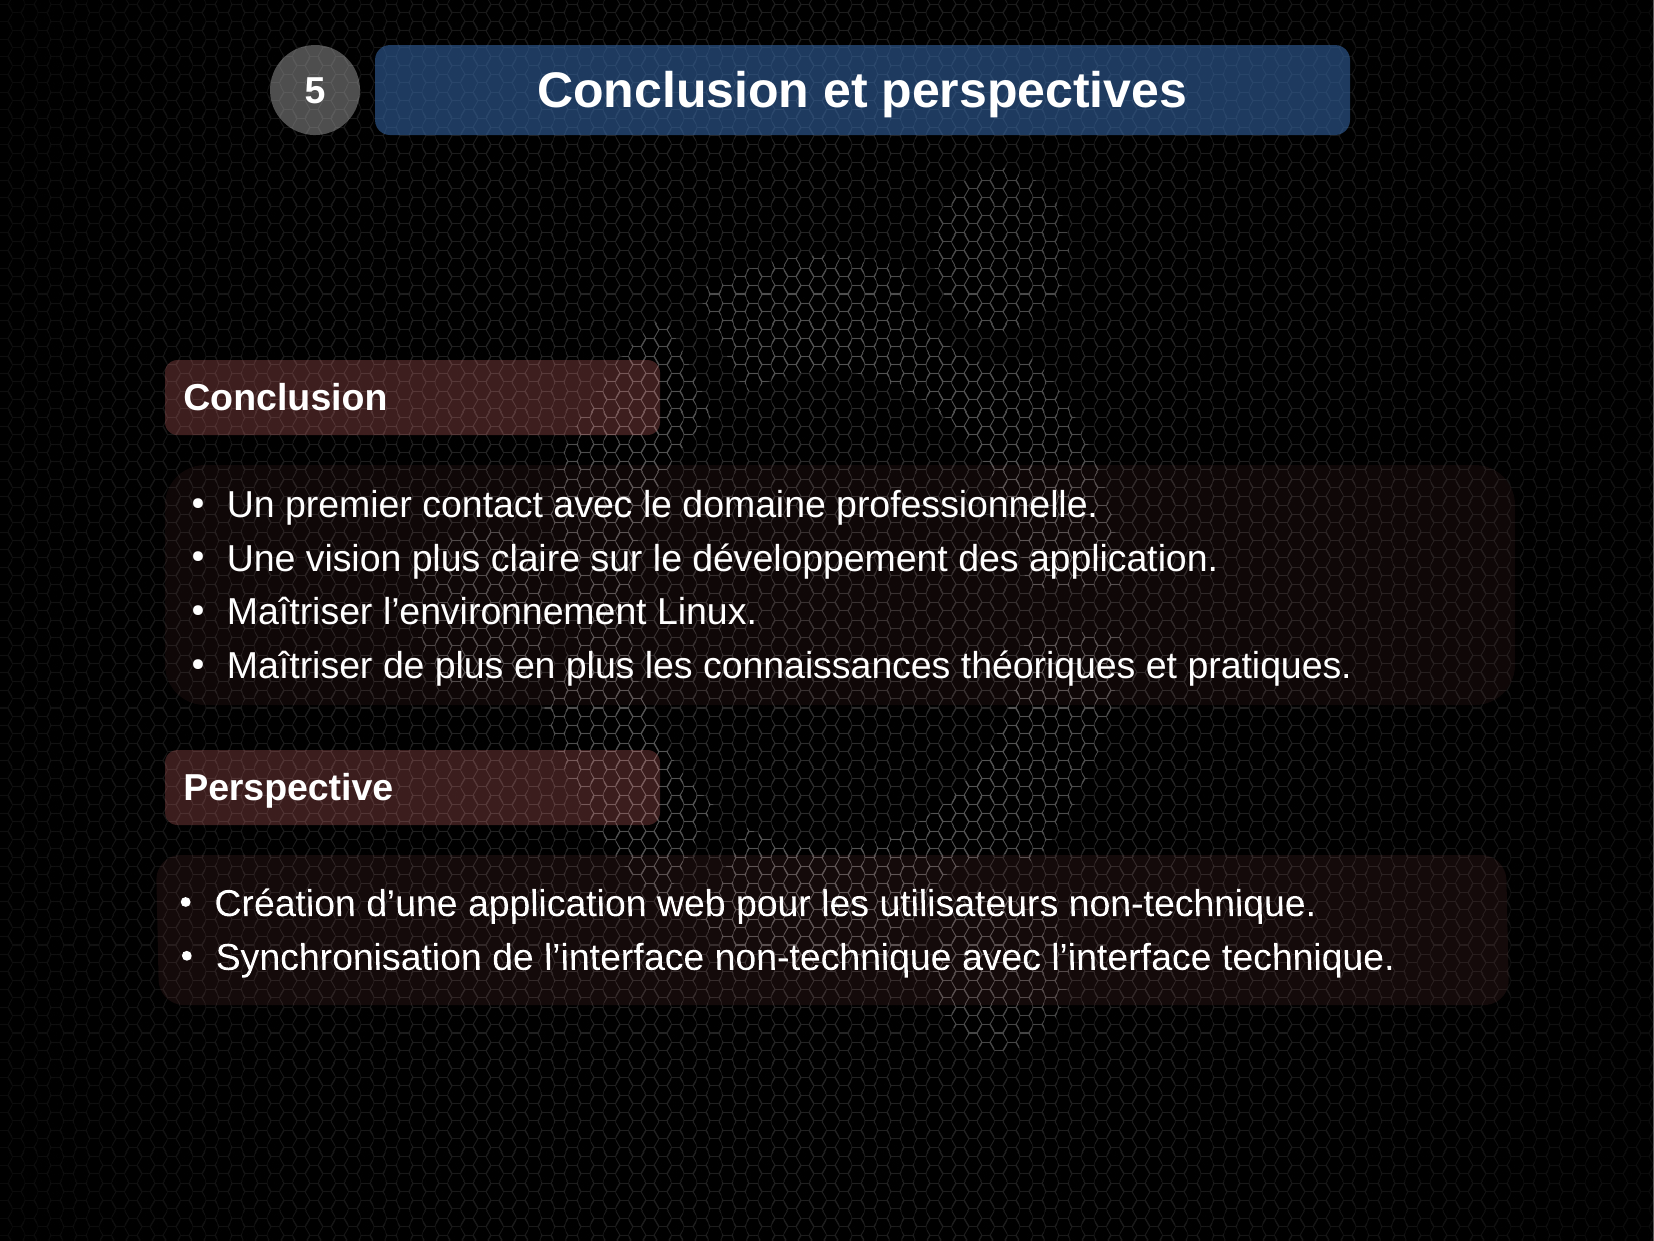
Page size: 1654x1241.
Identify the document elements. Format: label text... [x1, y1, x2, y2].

text_box Perspective [165, 750, 661, 826]
text_box 5 [270, 45, 361, 136]
text_box Conclusion et perspectives [375, 45, 1351, 136]
text_box Création d’une application web pour les utilisateurs non-technique. Synchronisation de l’interface non-technique avec l’interface technique. [156, 855, 1509, 1006]
text_box Un premier contact avec le domaine professionnelle. Une vision plus claire sur le développement des application. Maîtriser l’environnement Linux. Maîtriser de plus en plus les connaissances théoriques et pratiques. [165, 465, 1516, 706]
picture [0, 0, 1654, 1241]
text_box Conclusion [165, 360, 661, 436]
